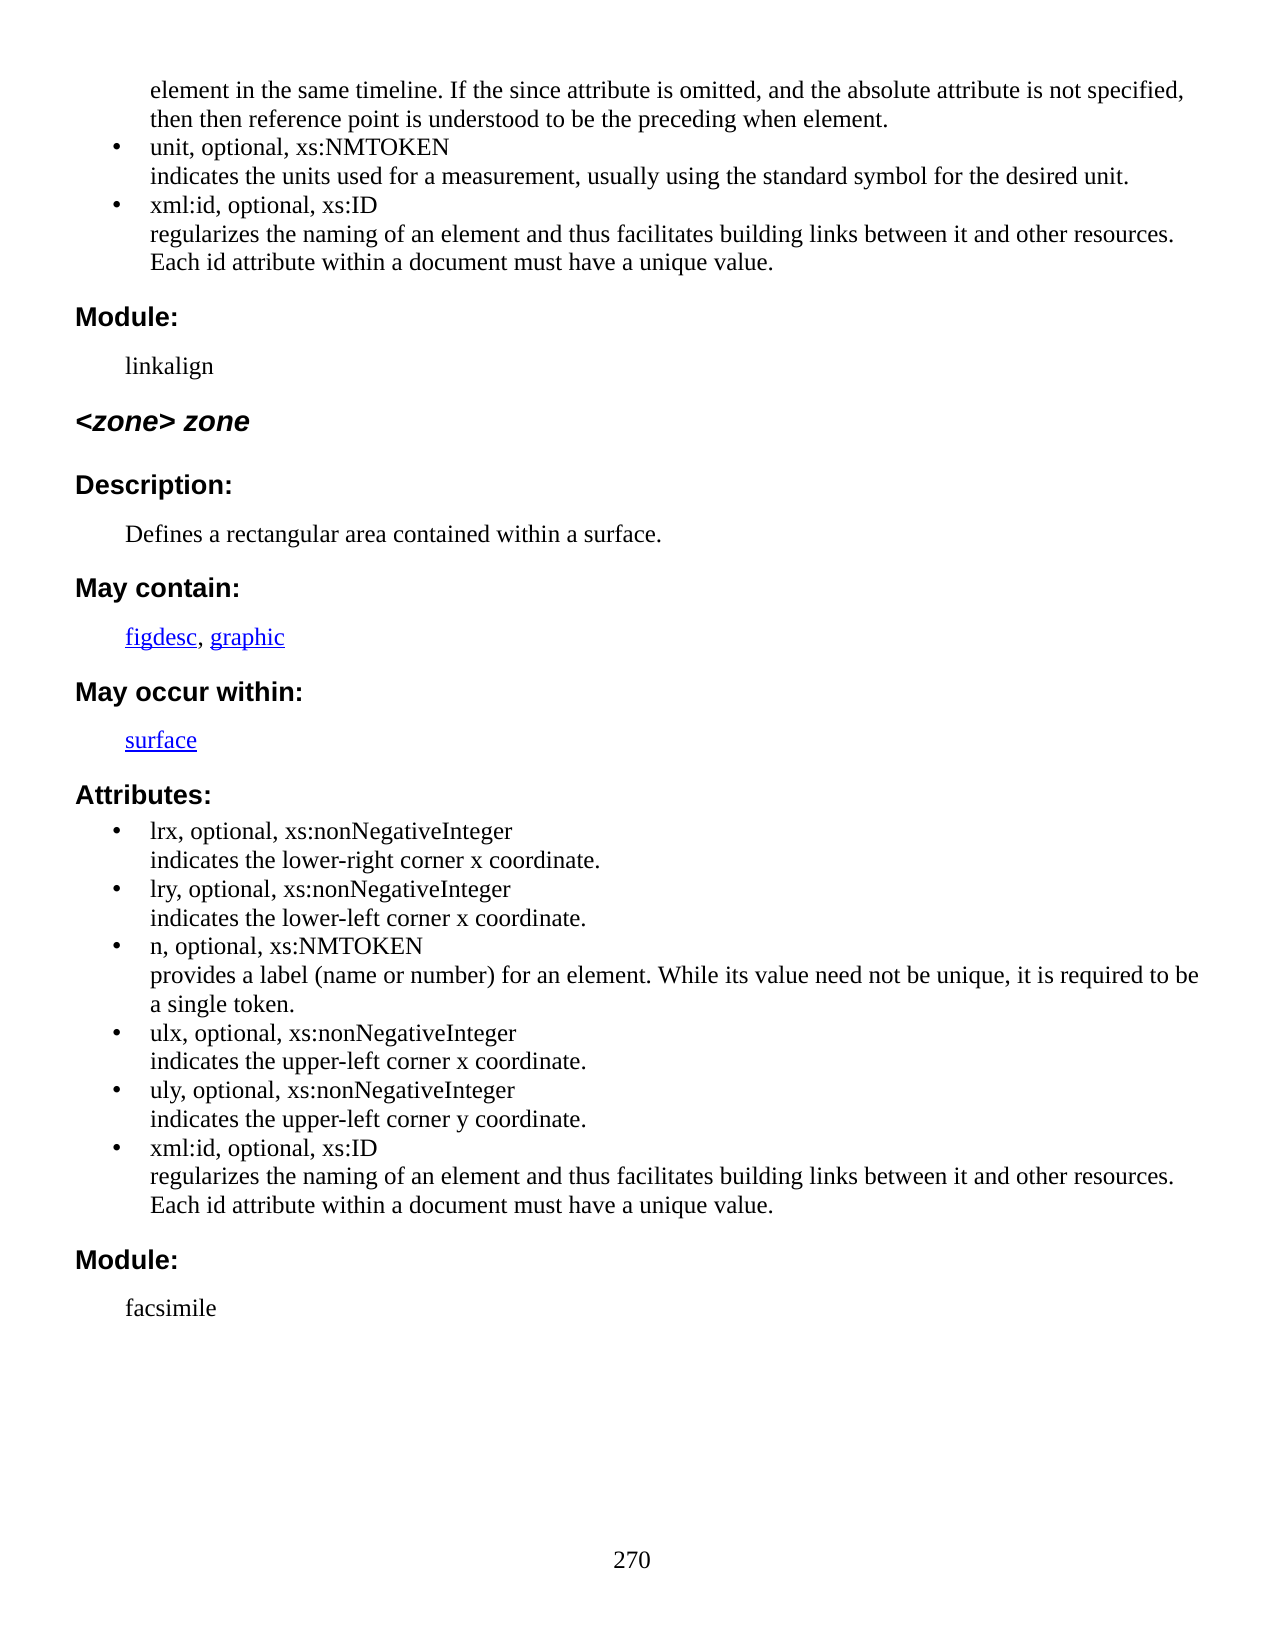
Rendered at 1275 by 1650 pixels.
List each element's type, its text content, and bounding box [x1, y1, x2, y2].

subtitle <zone> zone [75, 404, 1200, 438]
text figdesc, graphic [75, 622, 1200, 651]
list xml:id, optional, xs:ID regularizes the naming of an element and thus facilitates building links between it and other resources. Each id attribute within a document must have a unique value. [112, 190, 1200, 276]
text linkalign [75, 351, 1200, 379]
list element in the same timeline. If the since attribute is omitted, and the absolute attribute is not specified, then then reference point is understood to be the preceding when element. [112, 75, 1200, 132]
subtitle Description: [75, 469, 1200, 501]
subtitle Module: [75, 301, 1200, 332]
subtitle Attributes: [75, 779, 1200, 810]
subtitle May contain: [75, 572, 1200, 604]
list lry, optional, xs:nonNegativeInteger indicates the lower-left corner x coordinate. [112, 874, 1200, 931]
list unit, optional, xs:NMTOKEN indicates the units used for a measurement, usually using the standard symbol for the desired unit. [112, 132, 1200, 190]
text surface [75, 725, 1200, 754]
list xml:id, optional, xs:ID regularizes the naming of an element and thus facilitates building links between it and other resources. Each id attribute within a document must have a unique value. [112, 1133, 1200, 1219]
subtitle May occur within: [75, 676, 1200, 707]
list lrx, optional, xs:nonNegativeInteger indicates the lower-right corner x coordinate. [112, 816, 1200, 874]
text facsimile [75, 1293, 1200, 1322]
list ulx, optional, xs:nonNegativeInteger indicates the upper-left corner x coordinate. [112, 1018, 1200, 1075]
list uly, optional, xs:nonNegativeInteger indicates the upper-left corner y coordinate. [112, 1075, 1200, 1133]
subtitle Module: [75, 1244, 1200, 1275]
list n, optional, xs:NMTOKEN provides a label (name or number) for an element. While its value need not be unique, it is required to be a single token. [112, 931, 1200, 1018]
text Defines a rectangular area contained within a surface. [75, 519, 1200, 547]
